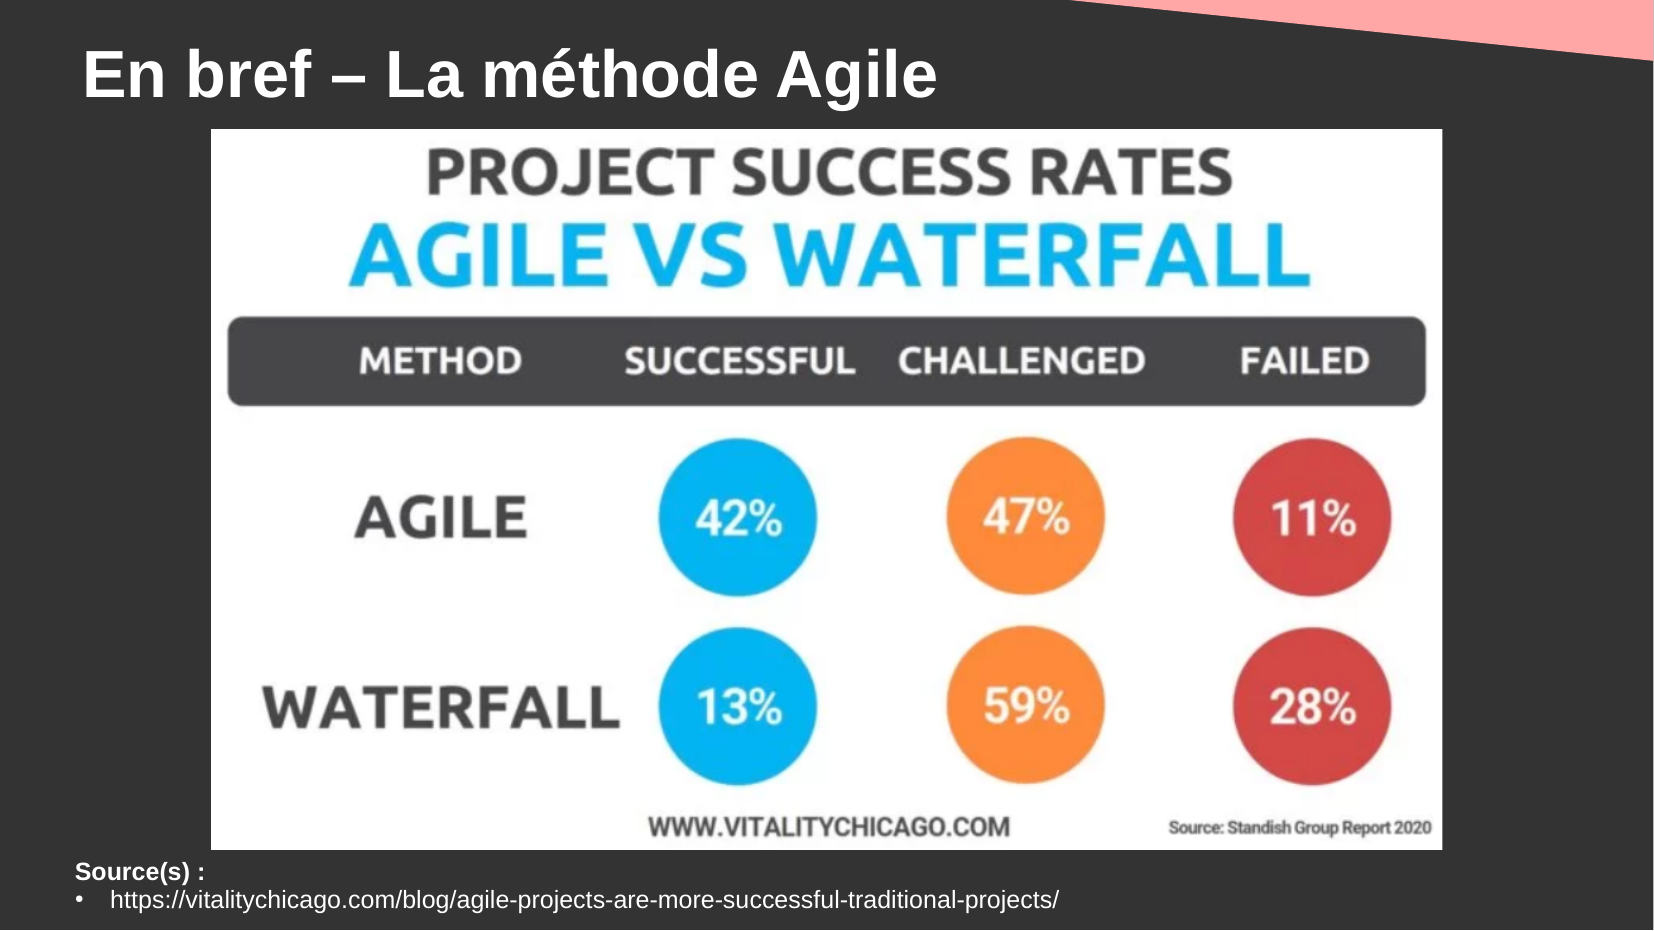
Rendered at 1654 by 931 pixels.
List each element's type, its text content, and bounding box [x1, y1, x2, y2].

text_box Source(s) : https://vitalitychicago.com/blog/agile-projects-are-more-successful-traditional-projects/ [60, 850, 1546, 922]
title En bref – La méthode Agile [82, 37, 1571, 122]
text_box [1069, 0, 1654, 61]
picture [211, 129, 1443, 850]
